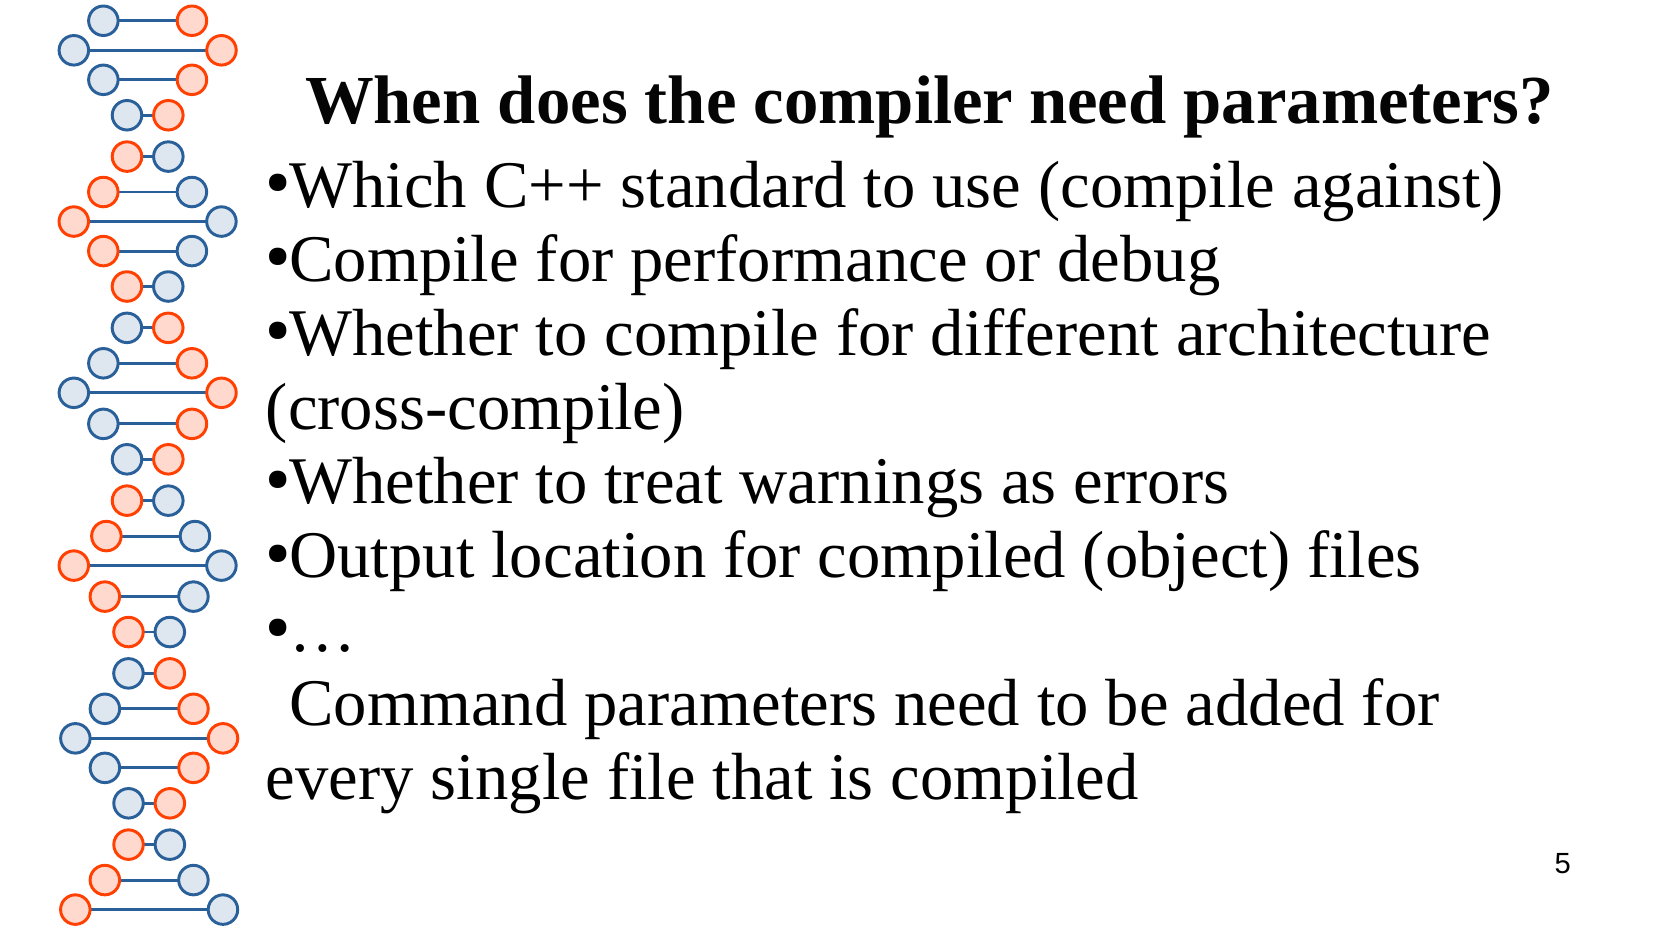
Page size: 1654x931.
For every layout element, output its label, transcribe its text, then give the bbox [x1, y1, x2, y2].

subtitle Which C++ standard to use (compile against) Compile for performance or debug Whether to compile for different architecture (cross-compile) Whether to treat warnings as errors Output location for compiled (object) files … Command parameters need to be added for every single file that is compiled [265, 147, 1595, 889]
title When does the compiler need parameters? [265, 23, 1595, 147]
